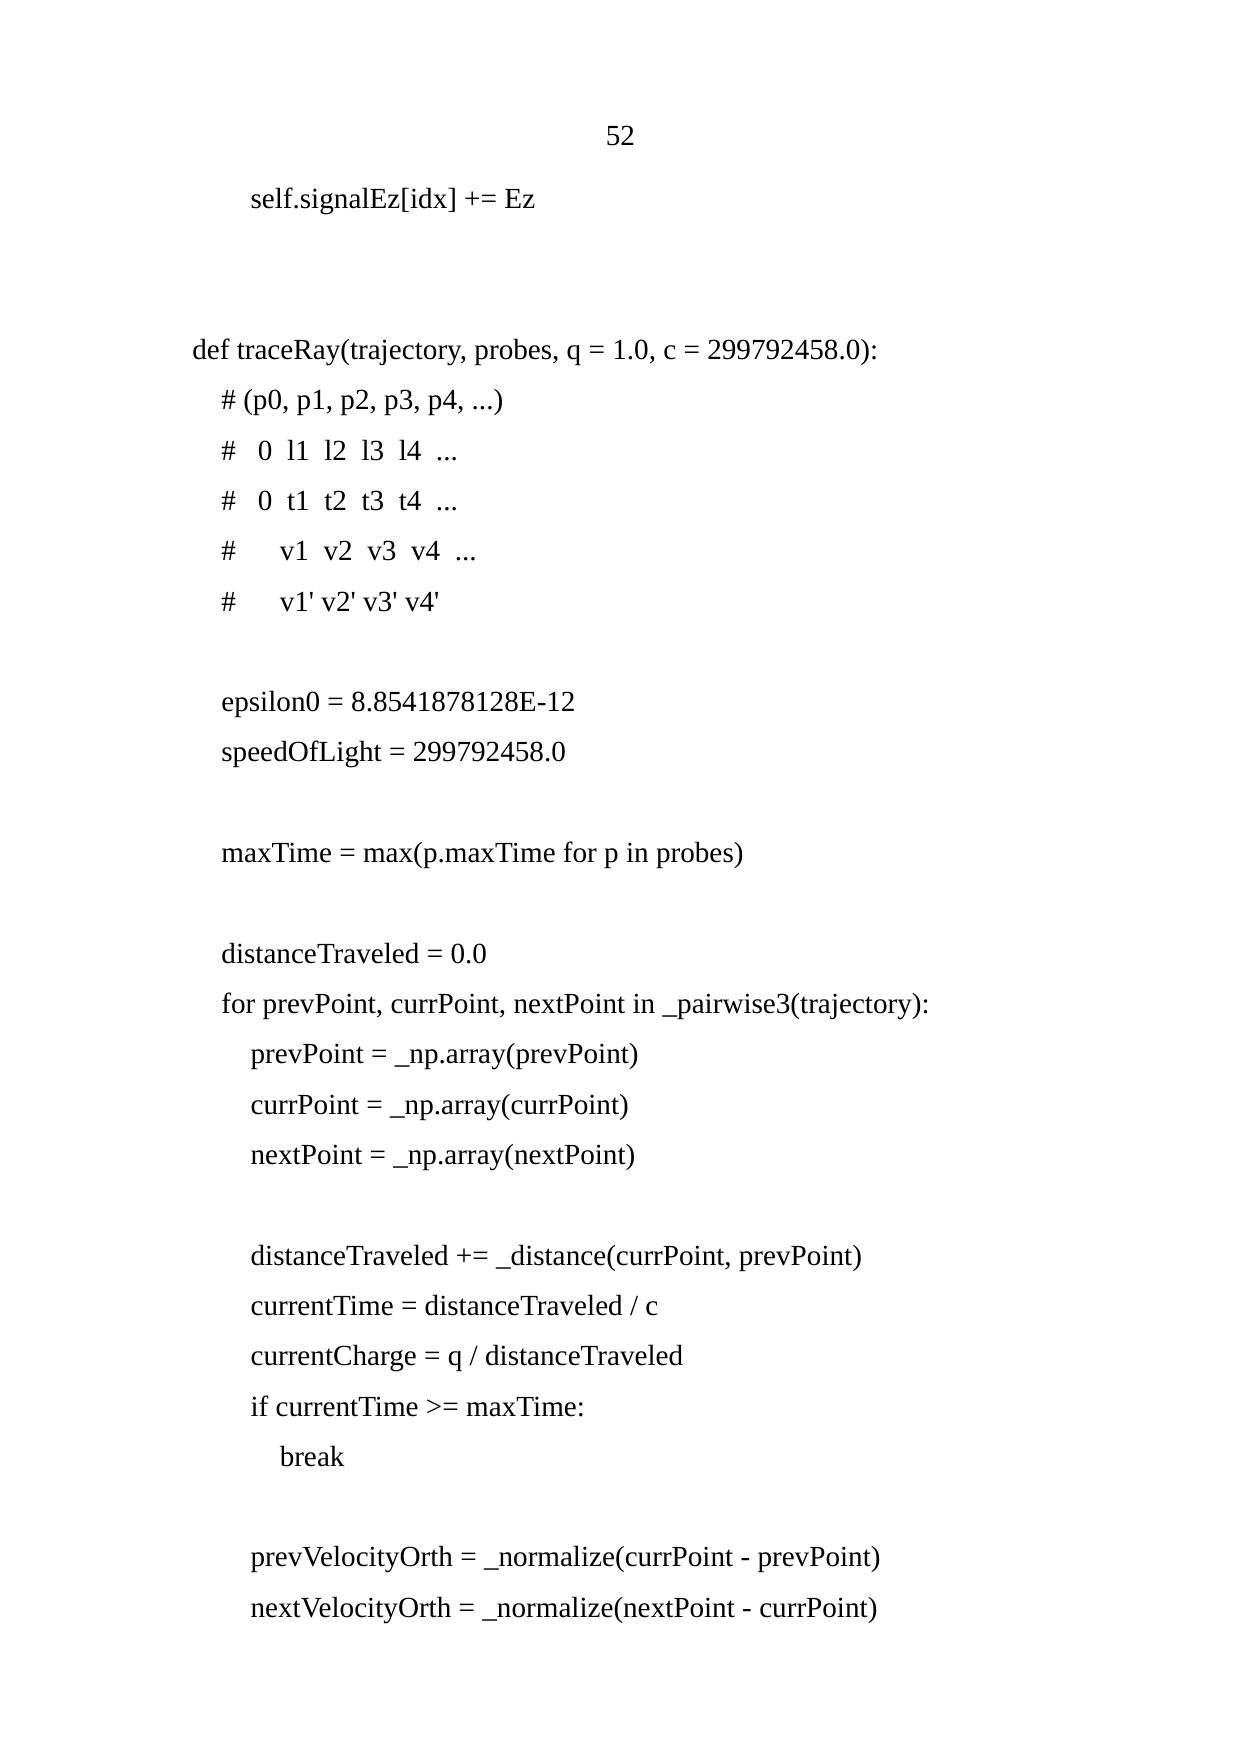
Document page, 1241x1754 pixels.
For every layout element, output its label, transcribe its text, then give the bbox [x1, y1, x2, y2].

text distanceTraveled = 0.0 [118, 936, 1122, 969]
text maxTime = max(p.maxTime for p in probes) [118, 835, 1122, 869]
text for prevPoint, currPoint, nextPoint in _pairwise3(trajectory): [118, 986, 1122, 1020]
text nextPoint = _np.array(nextPoint) [118, 1137, 1122, 1171]
text # 0 t1 t2 t3 t4 ... [118, 483, 1122, 517]
text # 0 l1 l2 l3 l4 ... [118, 433, 1122, 466]
text # v1 v2 v3 v4 ... [118, 533, 1122, 567]
text # v1' v2' v3' v4' [118, 584, 1122, 617]
text self.signalEz[idx] += Ez [118, 181, 1122, 215]
text currentTime = distanceTraveled / c [118, 1288, 1122, 1322]
text speedOfLight = 299792458.0 [118, 734, 1122, 768]
text if currentTime >= maxTime: [118, 1389, 1122, 1422]
text distanceTraveled += _distance(currPoint, prevPoint) [118, 1238, 1122, 1271]
text prevPoint = _np.array(prevPoint) [118, 1036, 1122, 1070]
text currentCharge = q / distanceTraveled [118, 1338, 1122, 1372]
text prevVelocityOrth = _normalize(currPoint - prevPoint) [118, 1539, 1122, 1573]
text nextVelocityOrth = _normalize(nextPoint - currPoint) [118, 1590, 1122, 1623]
text currPoint = _np.array(currPoint) [118, 1087, 1122, 1120]
text epsilon0 = 8.8541878128E-12 [118, 684, 1122, 718]
text def traceRay(trajectory, probes, q = 1.0, c = 299792458.0): [118, 332, 1122, 366]
text break [118, 1439, 1122, 1472]
text # (p0, p1, p2, p3, p4, ...) [118, 382, 1122, 416]
